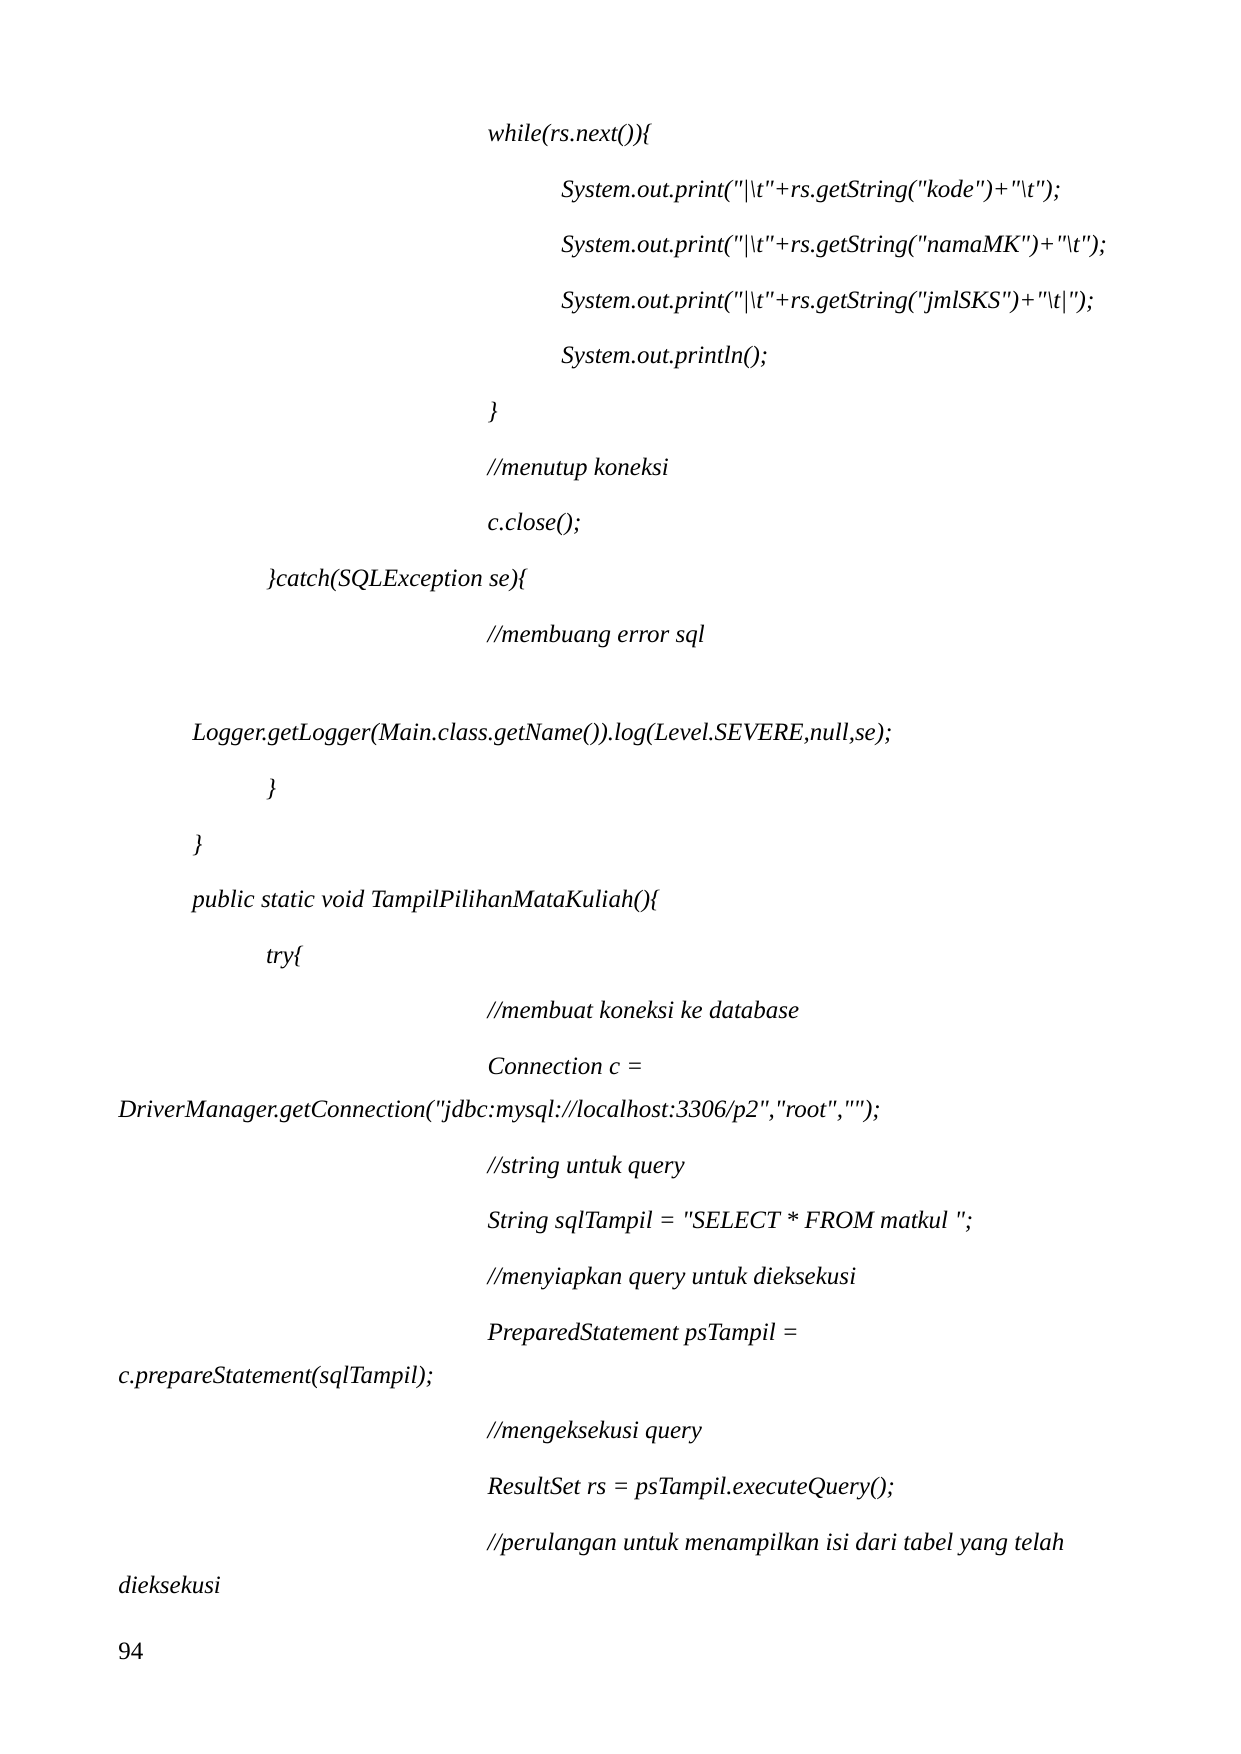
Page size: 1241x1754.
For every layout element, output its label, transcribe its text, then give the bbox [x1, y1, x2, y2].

text System.out.print("|\t"+rs.getString("jmlSKS")+"\t|"); [118, 285, 1122, 314]
text }catch(SQLException se){ [118, 563, 1122, 592]
text public static void TampilPilihanMataKuliah(){ [118, 884, 1122, 913]
text System.out.println(); [118, 341, 1122, 369]
text String sqlTampil = "SELECT * FROM matkul "; [118, 1206, 1122, 1234]
text //perulangan untuk menampilkan isi dari tabel yang telah dieksekusi [118, 1527, 1122, 1599]
text Connection c = DriverManager.getConnection("jdbc:mysql://localhost:3306/p2","root",""); [118, 1051, 1122, 1123]
text } [118, 396, 1122, 425]
text Logger.getLogger(Main.class.getName()).log(Level.SEVERE,null,se); [118, 674, 1122, 746]
text PreparedStatement psTampil = c.prepareStatement(sqlTampil); [118, 1317, 1122, 1389]
text //membuat koneksi ke database [118, 996, 1122, 1024]
text System.out.print("|\t"+rs.getString("kode")+"\t"); [118, 174, 1122, 202]
text try{ [118, 940, 1122, 969]
text //mengeksekusi query [118, 1416, 1122, 1444]
text //menyiapkan query untuk dieksekusi [118, 1261, 1122, 1290]
text } [118, 829, 1122, 857]
text ResultSet rs = psTampil.executeQuery(); [118, 1471, 1122, 1500]
text while(rs.next()){ [118, 118, 1122, 147]
text //string untuk query [118, 1150, 1122, 1179]
text //menutup koneksi [118, 452, 1122, 481]
text //membuang error sql [118, 619, 1122, 647]
text } [118, 773, 1122, 802]
text System.out.print("|\t"+rs.getString("namaMK")+"\t"); [118, 229, 1122, 258]
text c.close(); [118, 507, 1122, 536]
